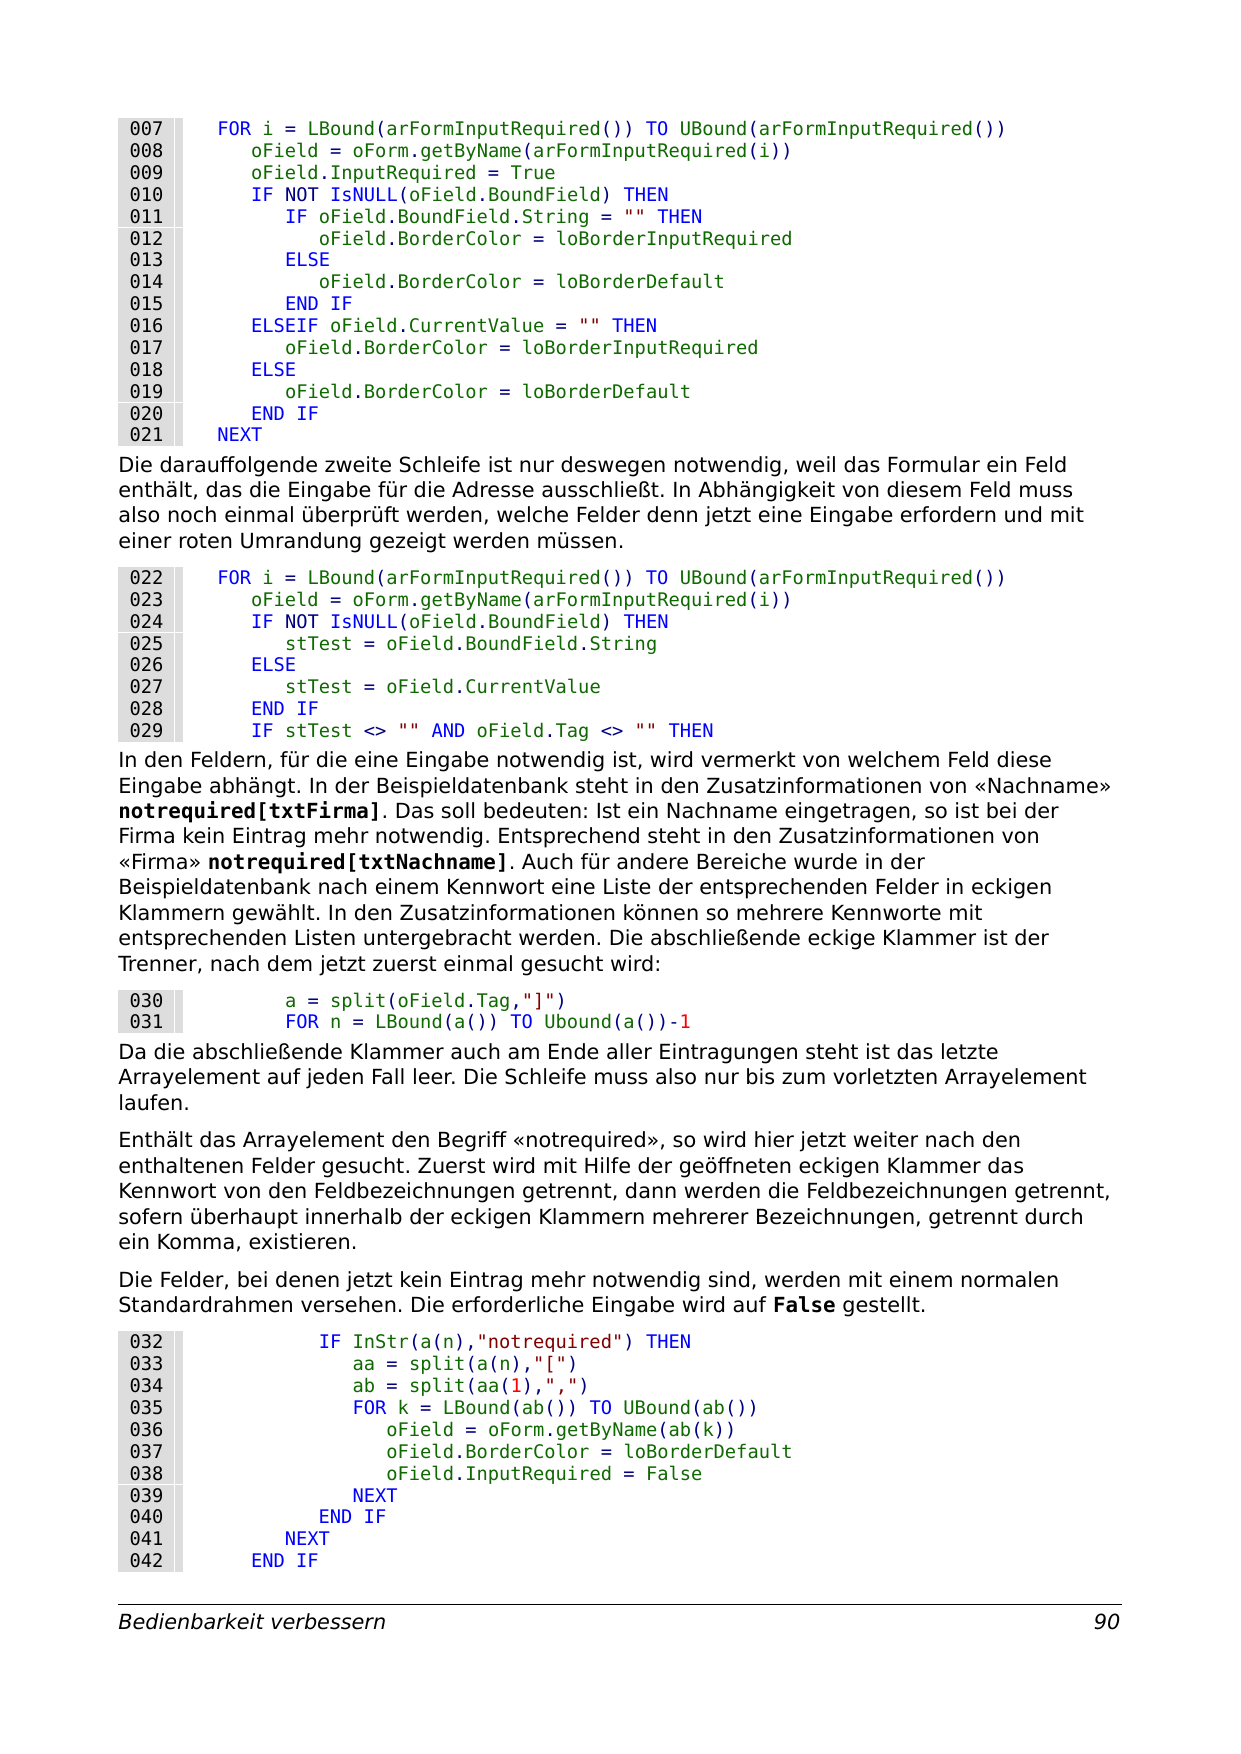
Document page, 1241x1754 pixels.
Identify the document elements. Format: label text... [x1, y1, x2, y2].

list END IF [183, 1506, 1122, 1528]
list a = split(oField.Tag,"]") [118, 989, 1122, 1011]
list IF InStr(a(n),"notrequired") THEN [183, 1331, 1122, 1353]
list oField = oForm.getByName(arFormInputRequired(i)) [183, 140, 1122, 162]
list NEXT [183, 424, 1122, 446]
list oField.InputRequired = True [183, 162, 1122, 184]
list NEXT [118, 1484, 1122, 1506]
list ELSEIF oField.CurrentValue = "" THEN [183, 315, 1122, 337]
list oField.BorderColor = loBorderDefault [183, 271, 1122, 293]
text In den Feldern, für die eine Eingabe notwendig ist, wird vermerkt von welchem Feld diese Eingabe abhängt. In der Beispieldatenbank steht in den Zusatzinformationen von «Nachname» notrequired[txtFirma]. Das soll bedeuten: Ist ein Nachname eingetragen, so ist bei der Firma kein Eintrag mehr notwendig. Entsprechend steht in den Zusatzinformationen von «Firma» notrequired[txtNachname]. Auch für andere Bereiche wurde in der Beispieldatenbank nach einem Kennwort eine Liste der entsprechenden Felder in eckigen Klammern gewählt. In den Zusatzinformationen können so mehrere Kennworte mit entsprechenden Listen untergebracht werden. Die abschließende eckige Klammer ist der Trenner, nach dem jetzt zuerst einmal gesucht wird: [118, 748, 1122, 976]
list END IF [118, 402, 1122, 424]
list ab = split(aa(1),",") [183, 1375, 1122, 1397]
list NEXT [183, 1528, 1122, 1550]
list IF oField.BoundField.String = "" THEN [183, 206, 1122, 227]
text Da die abschließende Klammer auch am Ende aller Eintragungen steht ist das letzte Arrayelement auf jeden Fall leer. Die Schleife muss also nur bis zum vorletzten Arrayelement laufen. [118, 1040, 1122, 1115]
list ELSE [183, 654, 1122, 676]
list FOR k = LBound(ab()) TO UBound(ab()) [183, 1397, 1122, 1419]
list IF NOT IsNULL(oField.BoundField) THEN [183, 184, 1122, 206]
list oField.BorderColor = loBorderInputRequired [183, 337, 1122, 359]
list FOR n = LBound(a()) TO Ubound(a())-1 [183, 1011, 1122, 1033]
list aa = split(a(n),"[") [183, 1353, 1122, 1375]
text Enthält das Arrayelement den Begriff «notrequired», so wird hier jetzt weiter nach den enthaltenen Felder gesucht. Zuerst wird mit Hilfe der geöffneten eckigen Klammer das Kennwort von den Feldbezeichnungen getrennt, dann werden die Feldbezeichnungen getrennt, sofern überhaupt innerhalb der eckigen Klammern mehrerer Bezeichnungen, getrennt durch ein Komma, existieren. [118, 1128, 1122, 1254]
text Die Felder, bei denen jetzt kein Eintrag mehr notwendig sind, werden mit einem normalen Standardrahmen versehen. Die erforderliche Eingabe wird auf False gestellt. [118, 1268, 1122, 1318]
text Die darauffolgende zweite Schleife ist nur deswegen notwendig, weil das Formular ein Feld enthält, das die Eingabe für die Adresse ausschließt. In Abhängigkeit von diesem Feld muss also noch einmal überprüft werden, welche Felder denn jetzt eine Eingabe erfordern und mit einer roten Umrandung gezeigt werden müssen. [118, 453, 1122, 553]
list END IF [183, 1550, 1122, 1572]
list FOR i = LBound(arFormInputRequired()) TO UBound(arFormInputRequired()) [183, 118, 1122, 140]
list oField = oForm.getByName(arFormInputRequired(i)) [183, 589, 1122, 611]
list oField.BorderColor = loBorderDefault [183, 1441, 1122, 1463]
list END IF [183, 293, 1122, 315]
list IF NOT IsNULL(oField.BoundField) THEN [183, 611, 1122, 632]
list oField.InputRequired = False [183, 1463, 1122, 1484]
list stTest = oField.CurrentValue [183, 676, 1122, 698]
list ELSE [183, 249, 1122, 271]
list oField = oForm.getByName(ab(k)) [183, 1419, 1122, 1441]
list oField.BorderColor = loBorderInputRequired [118, 227, 1122, 249]
list FOR i = LBound(arFormInputRequired()) TO UBound(arFormInputRequired()) [183, 567, 1122, 589]
list oField.BorderColor = loBorderDefault [183, 381, 1122, 402]
list IF stTest <> "" AND oField.Tag <> "" THEN [183, 720, 1122, 742]
list stTest = oField.BoundField.String [118, 632, 1122, 654]
list ELSE [183, 359, 1122, 381]
list END IF [183, 698, 1122, 720]
